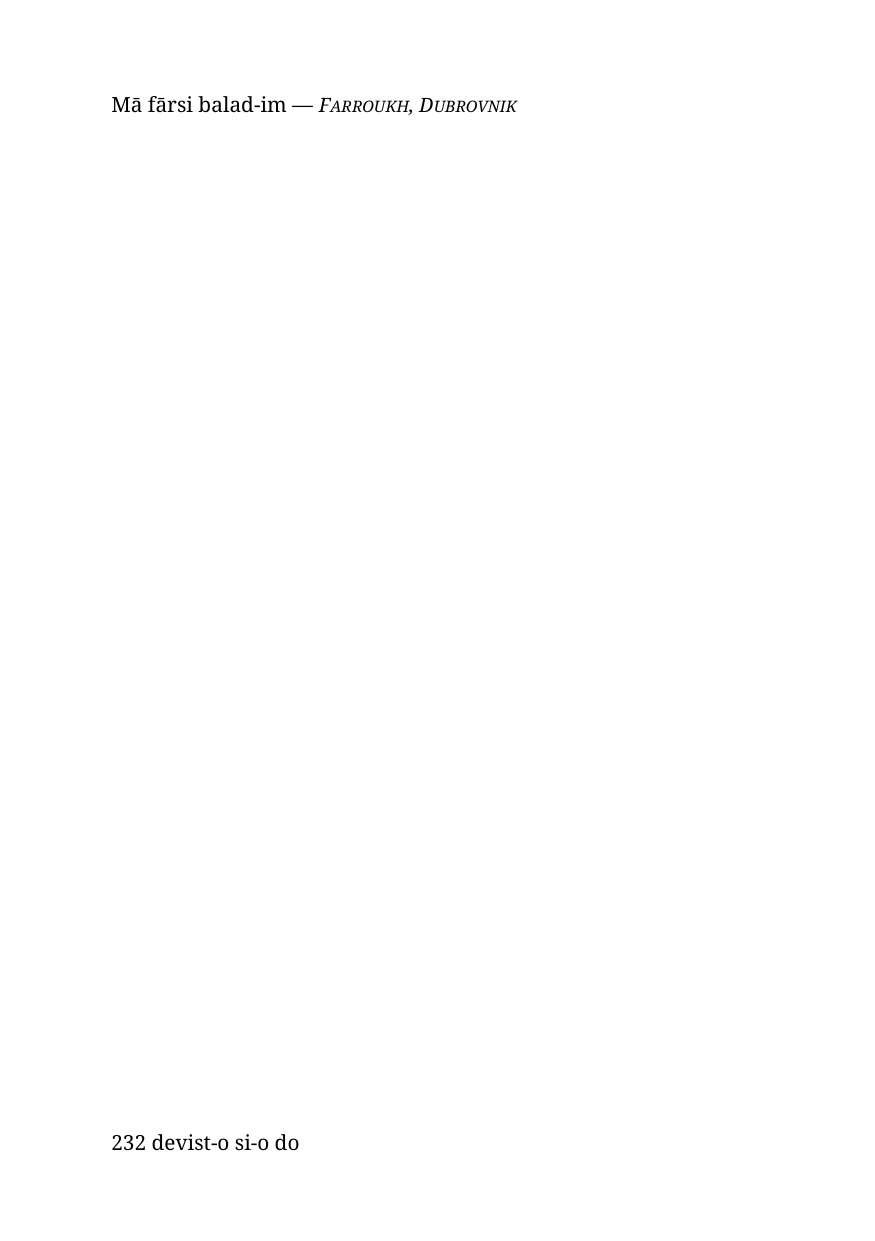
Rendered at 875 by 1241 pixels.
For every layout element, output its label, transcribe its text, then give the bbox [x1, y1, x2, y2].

text 232 devist-o si-o do [111, 1128, 763, 1157]
